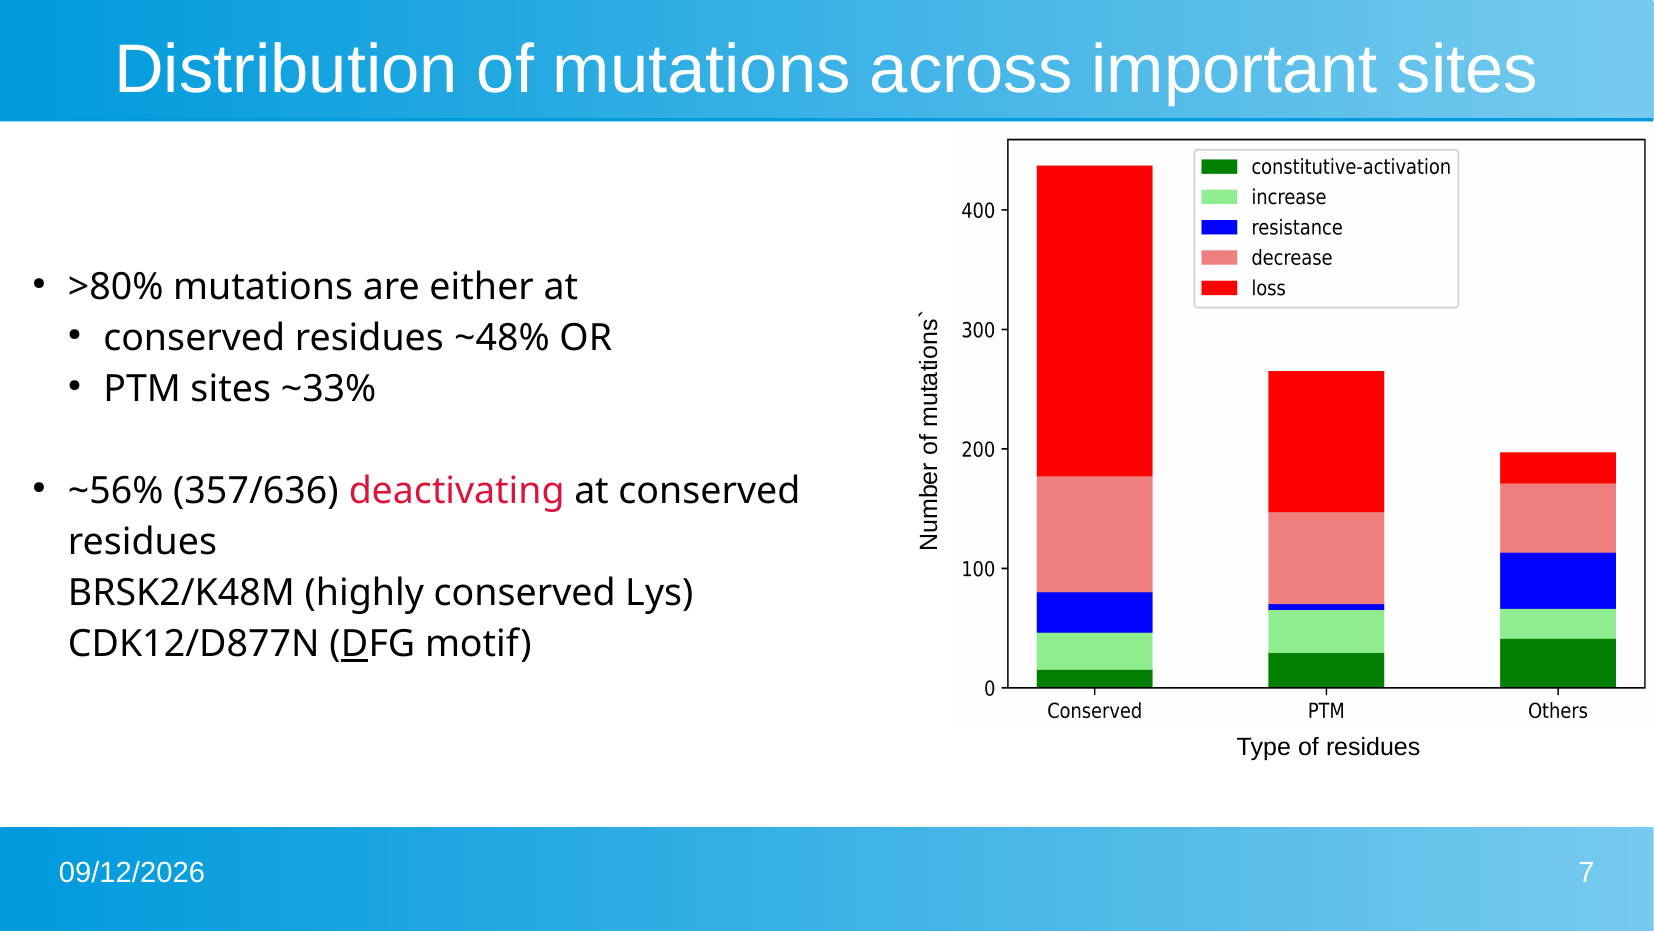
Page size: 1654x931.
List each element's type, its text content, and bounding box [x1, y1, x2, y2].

title Distribution of mutations across important sites [59, 29, 1595, 108]
picture [956, 129, 1654, 725]
text_box >80% mutations are either at conserved residues ~48% OR PTM sites ~33% ~56% (357/636) deactivating at conserved residues BRSK2/K48M (highly conserved Lys) CDK12/D877N (DFG motif) [17, 200, 916, 714]
text_box Number of mutations` [906, 224, 950, 638]
text_box Type of residues [1122, 725, 1536, 768]
